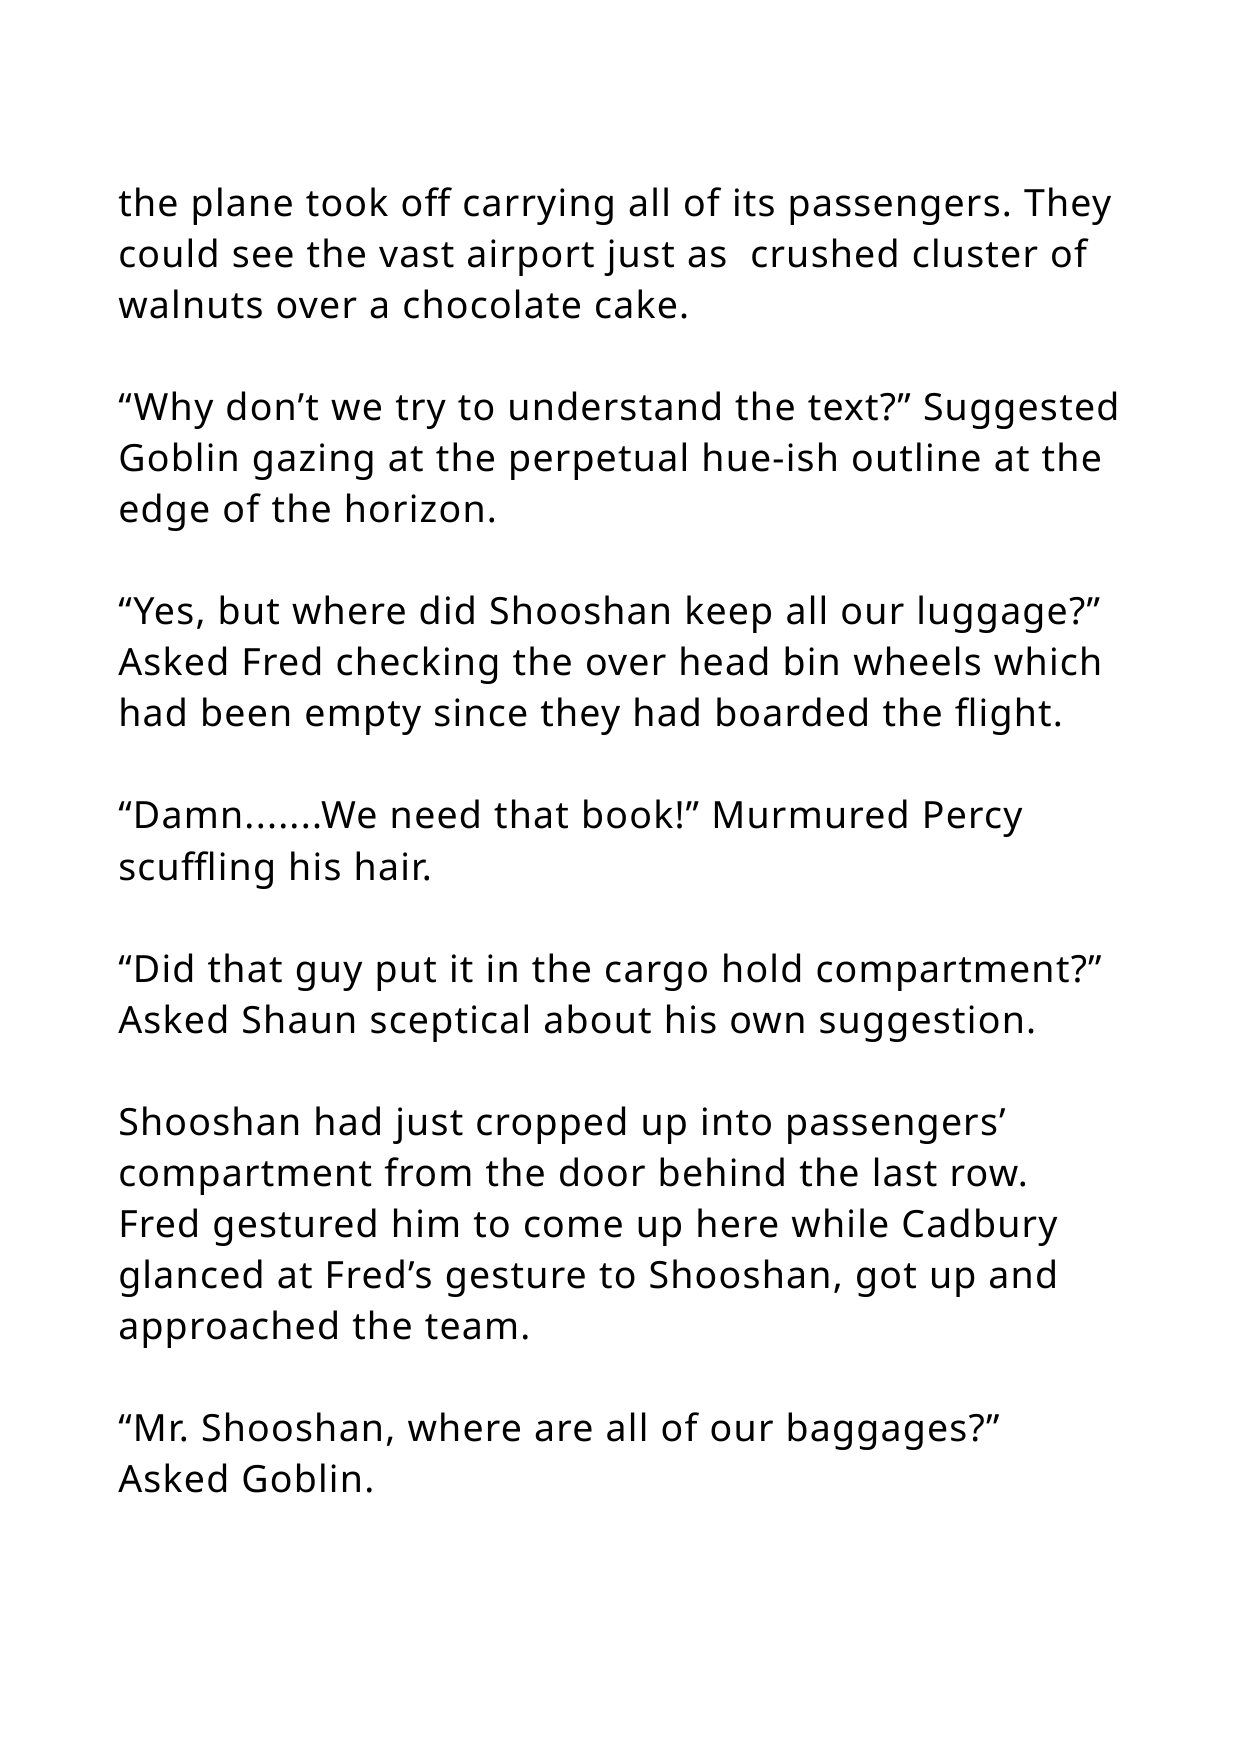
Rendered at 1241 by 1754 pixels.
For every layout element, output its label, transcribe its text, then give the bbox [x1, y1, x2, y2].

text “Did that guy put it in the cargo hold compartment?” Asked Shaun sceptical about his own suggestion. [118, 942, 1122, 1044]
text “Why don’t we try to understand the text?” Suggested Goblin gazing at the perpetual hue-ish outline at the edge of the horizon. [118, 381, 1122, 534]
text “Mr. Shooshan, where are all of our baggages?” Asked Goblin. [118, 1401, 1122, 1503]
text the plane took off carrying all of its passengers. They could see the vast airport just as crushed cluster of walnuts over a chocolate cake. [118, 176, 1122, 329]
text Shooshan had just cropped up into passengers’ compartment from the door behind the last row. Fred gestured him to come up here while Cadbury glanced at Fred’s gesture to Shooshan, got up and approached the team. [118, 1095, 1122, 1350]
text “Yes, but where did Shooshan keep all our luggage?” Asked Fred checking the over head bin wheels which had been empty since they had boarded the flight. [118, 585, 1122, 738]
text “Damn.......We need that book!” Murmured Percy scuffling his hair. [118, 789, 1122, 891]
